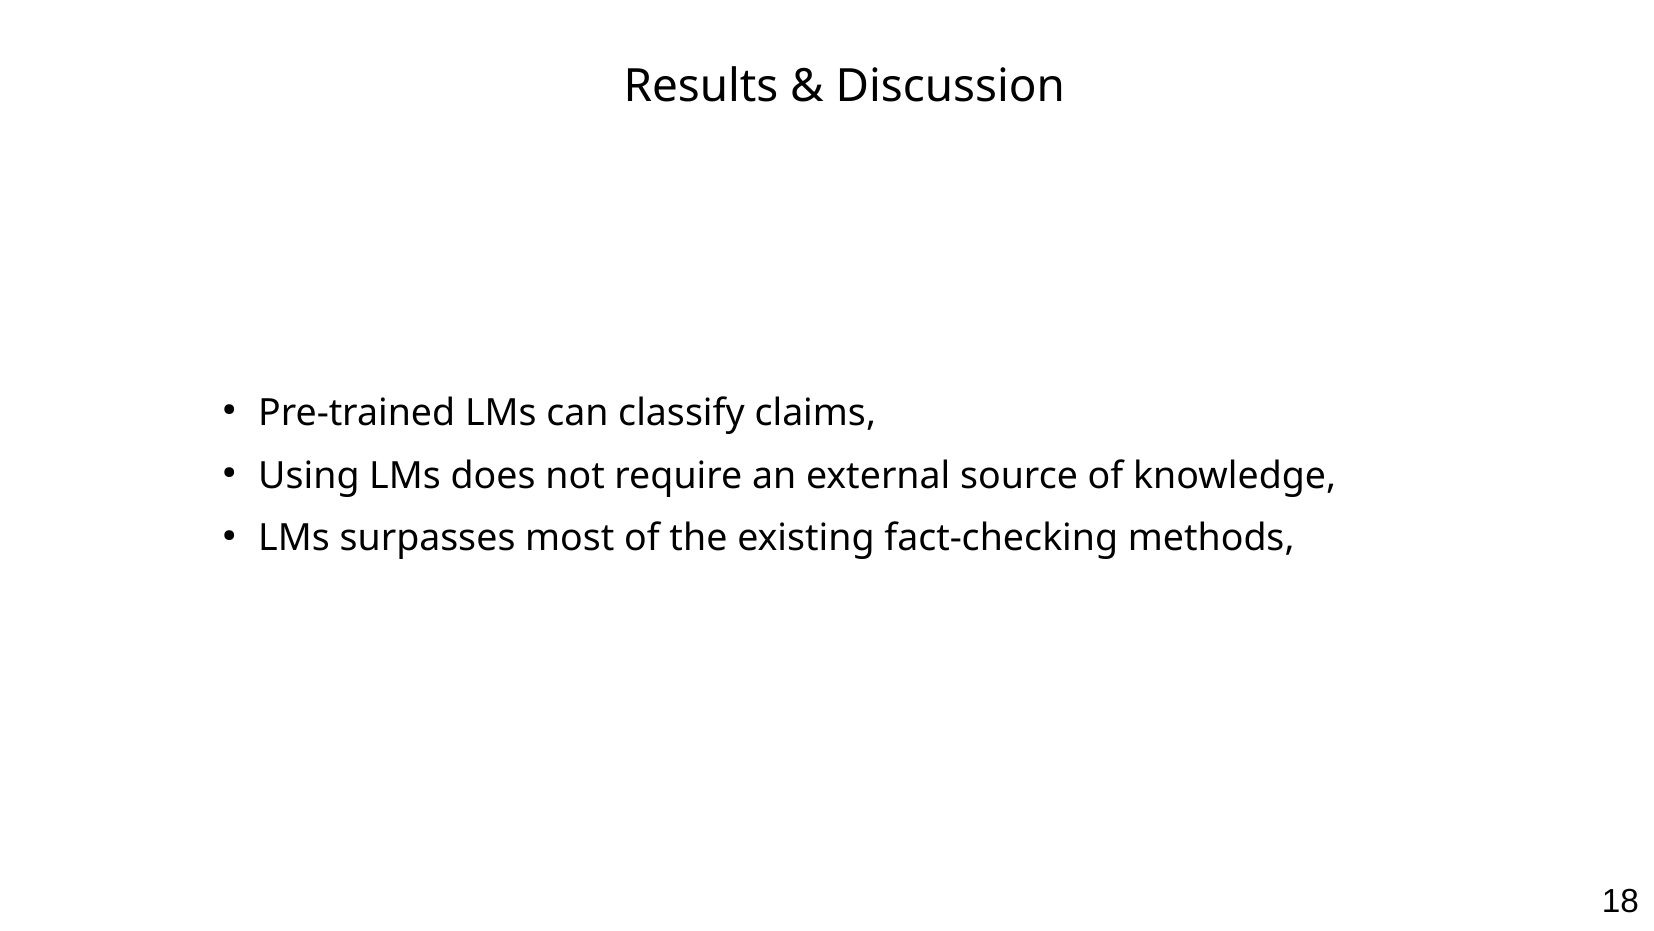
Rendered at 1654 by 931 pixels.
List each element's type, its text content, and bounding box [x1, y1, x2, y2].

text_box Pre-trained LMs can classify claims, Using LMs does not require an external source of knowledge, LMs surpasses most of the existing fact-checking methods, [207, 315, 1446, 633]
text_box [1024, 874, 1654, 931]
text_box Results & Discussion [376, 45, 1277, 123]
